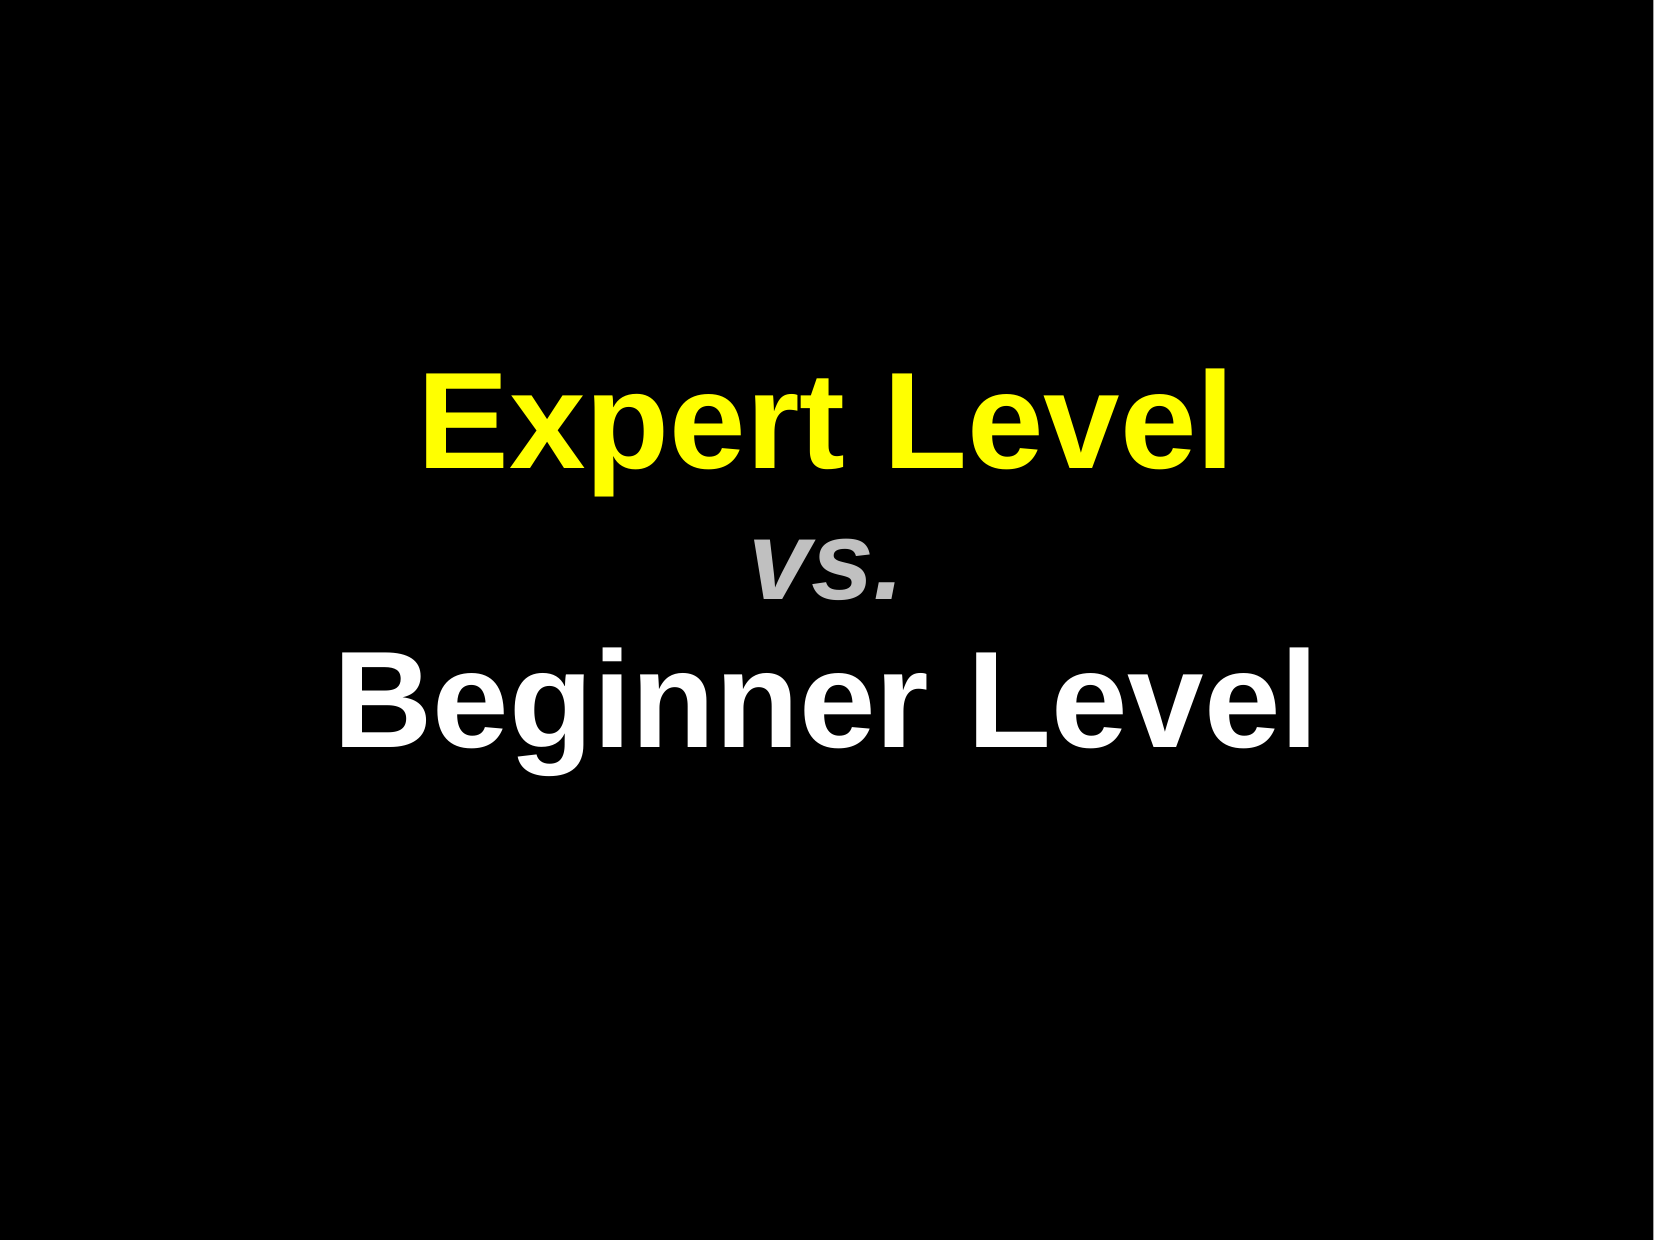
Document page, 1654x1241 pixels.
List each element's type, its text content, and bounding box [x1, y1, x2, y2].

title Expert Level vs. Beginner Level [82, 343, 1571, 778]
